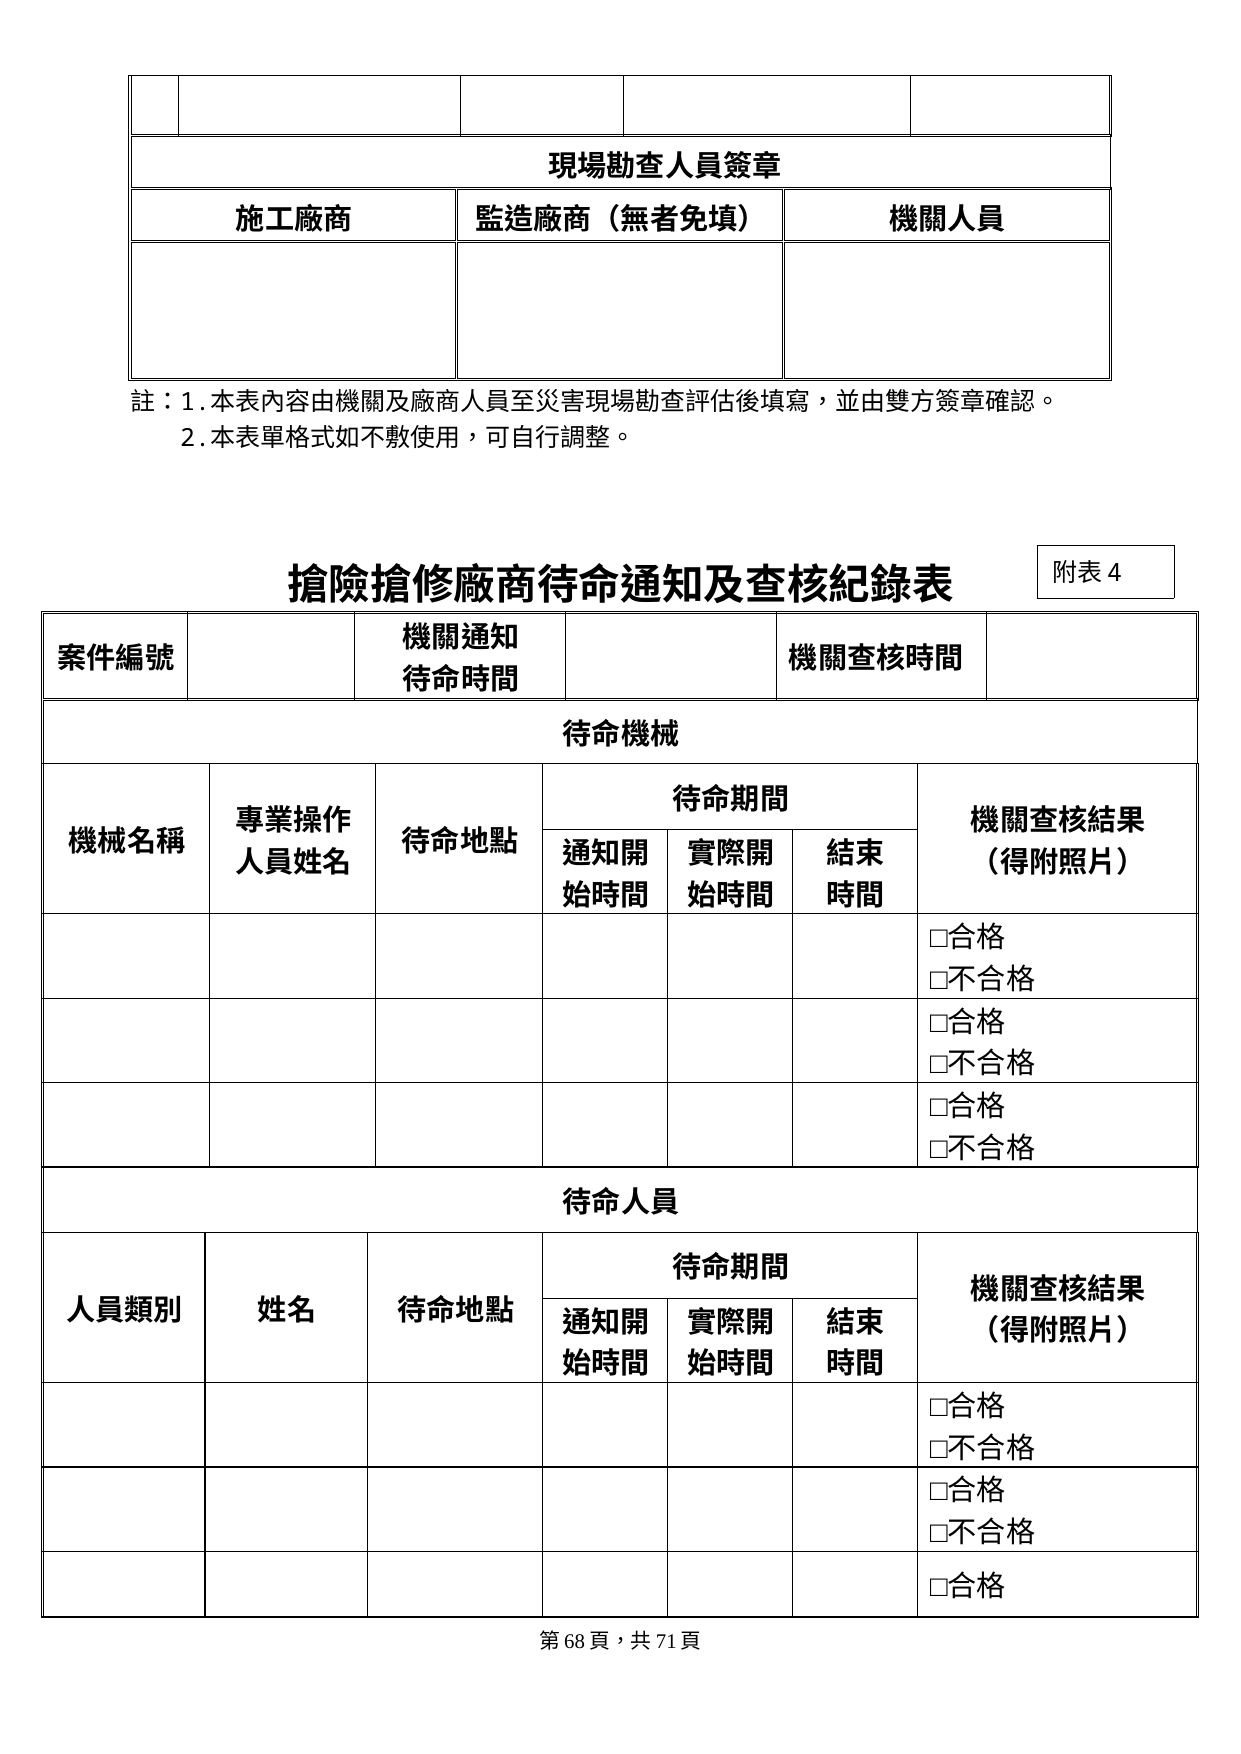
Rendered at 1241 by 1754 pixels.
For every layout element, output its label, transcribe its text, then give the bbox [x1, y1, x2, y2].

table_cell [793, 1383, 917, 1466]
table_cell □合格 □不合格 [918, 1083, 1196, 1166]
table_cell 待命期間 [543, 764, 917, 829]
table_cell 人員類別 [44, 1233, 204, 1382]
table_cell [543, 999, 667, 1082]
table_cell [668, 1383, 792, 1466]
table_cell [793, 1468, 917, 1551]
table_cell 機關查核結果 （得附照片） [918, 764, 1196, 913]
table_cell [44, 1468, 204, 1551]
table_cell [210, 914, 375, 998]
table_cell [668, 1552, 792, 1616]
text 註：1.本表內容由機關及廠商人員至災害現場勘查評估後填寫，並由雙方簽章確認。 [130, 381, 1110, 418]
table_cell [44, 1083, 209, 1166]
table_cell [668, 914, 792, 998]
table_cell [793, 1083, 917, 1166]
table_cell [624, 76, 910, 133]
table_cell [543, 1468, 667, 1551]
table_header 案件編號 [44, 614, 187, 698]
table_cell 待命地點 [368, 1233, 542, 1382]
table_cell 姓名 [206, 1233, 367, 1382]
table_cell [368, 1468, 542, 1551]
table_header [566, 614, 776, 698]
table_cell [206, 1552, 367, 1616]
table_cell [376, 1083, 542, 1166]
table_header 機關通知 待命時間 [355, 614, 565, 698]
table_header [188, 614, 354, 698]
table_cell [543, 1083, 667, 1166]
table_cell [44, 1383, 204, 1466]
table_cell [368, 1552, 542, 1616]
table_cell 施工廠商 [132, 190, 455, 240]
table_cell [793, 914, 917, 998]
table_cell □合格 □不合格 [918, 999, 1196, 1082]
text 2.本表單格式如不敷使用，可自行調整。 [180, 418, 1110, 454]
table_cell [793, 1552, 917, 1616]
table_cell 待命人員 [44, 1168, 1197, 1232]
table_cell [543, 1552, 667, 1616]
table_cell □合格 [918, 1552, 1196, 1616]
table_cell [793, 999, 917, 1082]
table_cell □合格 □不合格 [918, 1383, 1196, 1466]
table_cell [461, 76, 623, 133]
table_cell [668, 1083, 792, 1166]
table_cell [132, 243, 455, 378]
table_cell 監造廠商（無者免填） [458, 190, 782, 240]
table_cell [543, 1383, 667, 1466]
table_cell 機關查核結果 （得附照片） [918, 1233, 1196, 1382]
table_cell [44, 914, 209, 998]
text 附表4 [1052, 552, 1159, 588]
table_cell [376, 999, 542, 1082]
table_header 機關查核時間 [777, 614, 986, 698]
table_cell [668, 999, 792, 1082]
table_cell [376, 914, 542, 998]
table_cell 待命期間 [543, 1233, 917, 1298]
table_cell 結束 時間 [793, 830, 917, 913]
table_header [987, 614, 1196, 698]
table_cell [210, 999, 375, 1082]
table_cell [911, 76, 1109, 133]
table_cell [44, 1552, 204, 1616]
table_cell [543, 914, 667, 998]
table_cell 現場勘查人員簽章 [132, 137, 1110, 187]
table_cell 結束 時間 [793, 1299, 917, 1382]
table_cell 待命機械 [44, 701, 1197, 763]
table_cell 機械名稱 [44, 764, 209, 913]
table_cell [368, 1383, 542, 1466]
table_cell 專業操作人員姓名 [210, 764, 375, 913]
table_cell □合格 □不合格 [918, 914, 1196, 998]
table_cell 機關人員 [785, 190, 1109, 240]
table_cell [210, 1083, 375, 1166]
table_cell 待命地點 [376, 764, 542, 913]
table_cell 通知開始時間 [543, 1299, 667, 1382]
table_cell 實際開始時間 [668, 1299, 792, 1382]
table_cell 實際開始時間 [668, 830, 792, 913]
table_cell [44, 999, 209, 1082]
table_cell [132, 76, 178, 133]
table_cell [206, 1468, 367, 1551]
table_cell [668, 1468, 792, 1551]
table_cell [458, 243, 782, 378]
table_cell [206, 1383, 367, 1466]
table_cell [785, 243, 1109, 378]
table_cell [179, 76, 460, 133]
table_cell □合格 □不合格 [918, 1468, 1196, 1551]
text 搶險搶修廠商待命通知及查核紀錄表 [130, 551, 1110, 611]
table_cell 通知開始時間 [543, 830, 667, 913]
